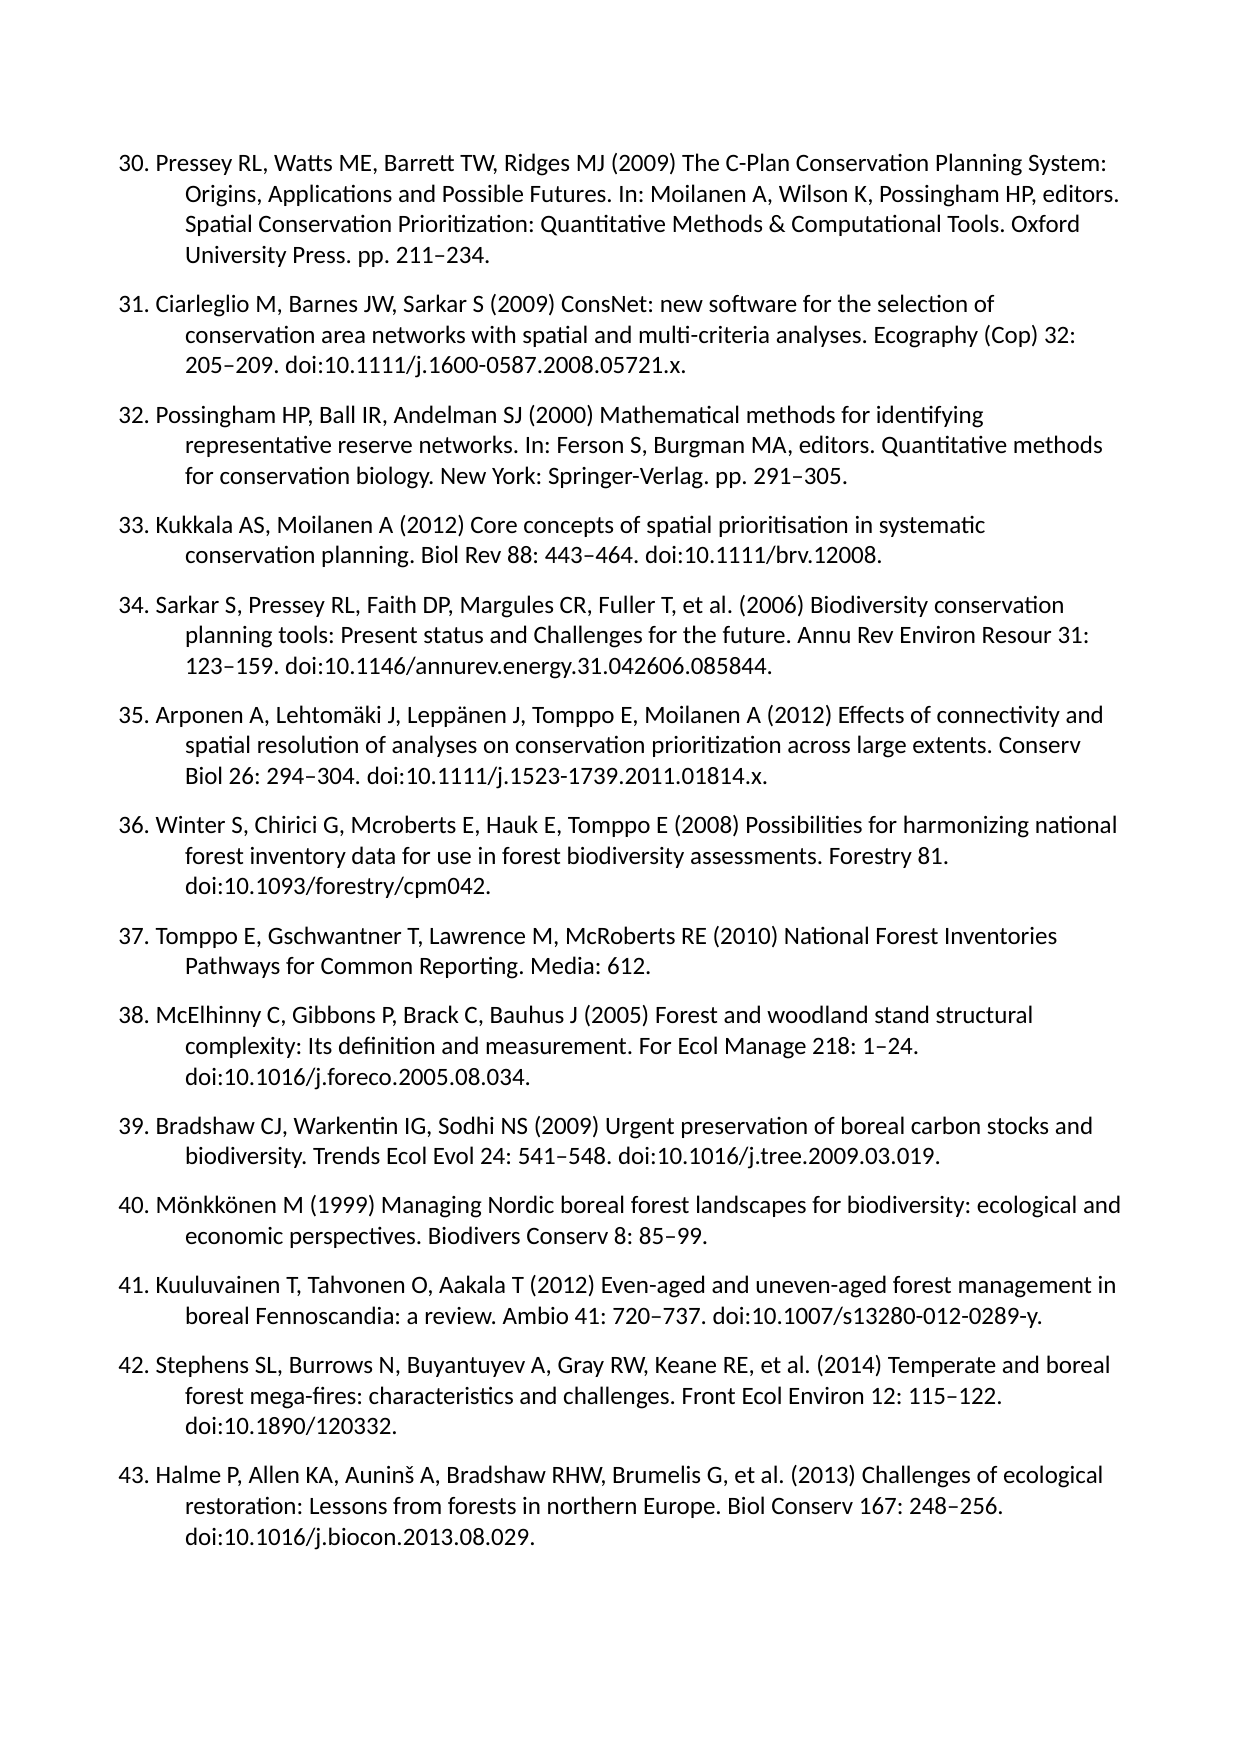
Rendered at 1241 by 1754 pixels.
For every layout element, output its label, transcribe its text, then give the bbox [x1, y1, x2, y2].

text 42. Stephens SL, Burrows N, Buyantuyev A, Gray RW, Keane RE, et al. (2014) Temperate and boreal forest mega-fires: characteristics and challenges. Front Ecol Environ 12: 115–122. doi:10.1890/120332. [118, 1349, 1122, 1441]
text 35. Arponen A, Lehtomäki J, Leppänen J, Tomppo E, Moilanen A (2012) Effects of connectivity and spatial resolution of analyses on conservation prioritization across large extents. Conserv Biol 26: 294–304. doi:10.1111/j.1523-1739.2011.01814.x. [118, 699, 1122, 791]
text 38. McElhinny C, Gibbons P, Brack C, Bauhus J (2005) Forest and woodland stand structural complexity: Its definition and measurement. For Ecol Manage 218: 1–24. doi:10.1016/j.foreco.2005.08.034. [118, 999, 1122, 1091]
text 43. Halme P, Allen KA, Auninš A, Bradshaw RHW, Brumelis G, et al. (2013) Challenges of ecological restoration: Lessons from forests in northern Europe. Biol Conserv 167: 248–256. doi:10.1016/j.biocon.2013.08.029. [118, 1459, 1122, 1551]
text 37. Tomppo E, Gschwantner T, Lawrence M, McRoberts RE (2010) National Forest Inventories Pathways for Common Reporting. Media: 612. [118, 920, 1122, 981]
text 36. Winter S, Chirici G, Mcroberts E, Hauk E, Tomppo E (2008) Possibilities for harmonizing national forest inventory data for use in forest biodiversity assessments. Forestry 81. doi:10.1093/forestry/cpm042. [118, 809, 1122, 901]
text 40. Mönkkönen M (1999) Managing Nordic boreal forest landscapes for biodiversity: ecological and economic perspectives. Biodivers Conserv 8: 85–99. [118, 1190, 1122, 1251]
text 31. Ciarleglio M, Barnes JW, Sarkar S (2009) ConsNet: new software for the selection of conservation area networks with spatial and multi-criteria analyses. Ecography (Cop) 32: 205–209. doi:10.1111/j.1600-0587.2008.05721.x. [118, 288, 1122, 380]
text 32. Possingham HP, Ball IR, Andelman SJ (2000) Mathematical methods for identifying representative reserve networks. In: Ferson S, Burgman MA, editors. Quantitative methods for conservation biology. New York: Springer-Verlag. pp. 291–305. [118, 399, 1122, 490]
text 34. Sarkar S, Pressey RL, Faith DP, Margules CR, Fuller T, et al. (2006) Biodiversity conservation planning tools: Present status and Challenges for the future. Annu Rev Environ Resour 31: 123–159. doi:10.1146/annurev.energy.31.042606.085844. [118, 589, 1122, 680]
text 33. Kukkala AS, Moilanen A (2012) Core concepts of spatial prioritisation in systematic conservation planning. Biol Rev 88: 443–464. doi:10.1111/brv.12008. [118, 509, 1122, 570]
text 41. Kuuluvainen T, Tahvonen O, Aakala T (2012) Even-aged and uneven-aged forest management in boreal Fennoscandia: a review. Ambio 41: 720–737. doi:10.1007/s13280-012-0289-y. [118, 1269, 1122, 1331]
text 39. Bradshaw CJ, Warkentin IG, Sodhi NS (2009) Urgent preservation of boreal carbon stocks and biodiversity. Trends Ecol Evol 24: 541–548. doi:10.1016/j.tree.2009.03.019. [118, 1110, 1122, 1171]
text 30. Pressey RL, Watts ME, Barrett TW, Ridges MJ (2009) The C-Plan Conservation Planning System: Origins, Applications and Possible Futures. In: Moilanen A, Wilson K, Possingham HP, editors. Spatial Conservation Prioritization: Quantitative Methods & Computational Tools. Oxford University Press. pp. 211–234. [118, 148, 1122, 270]
